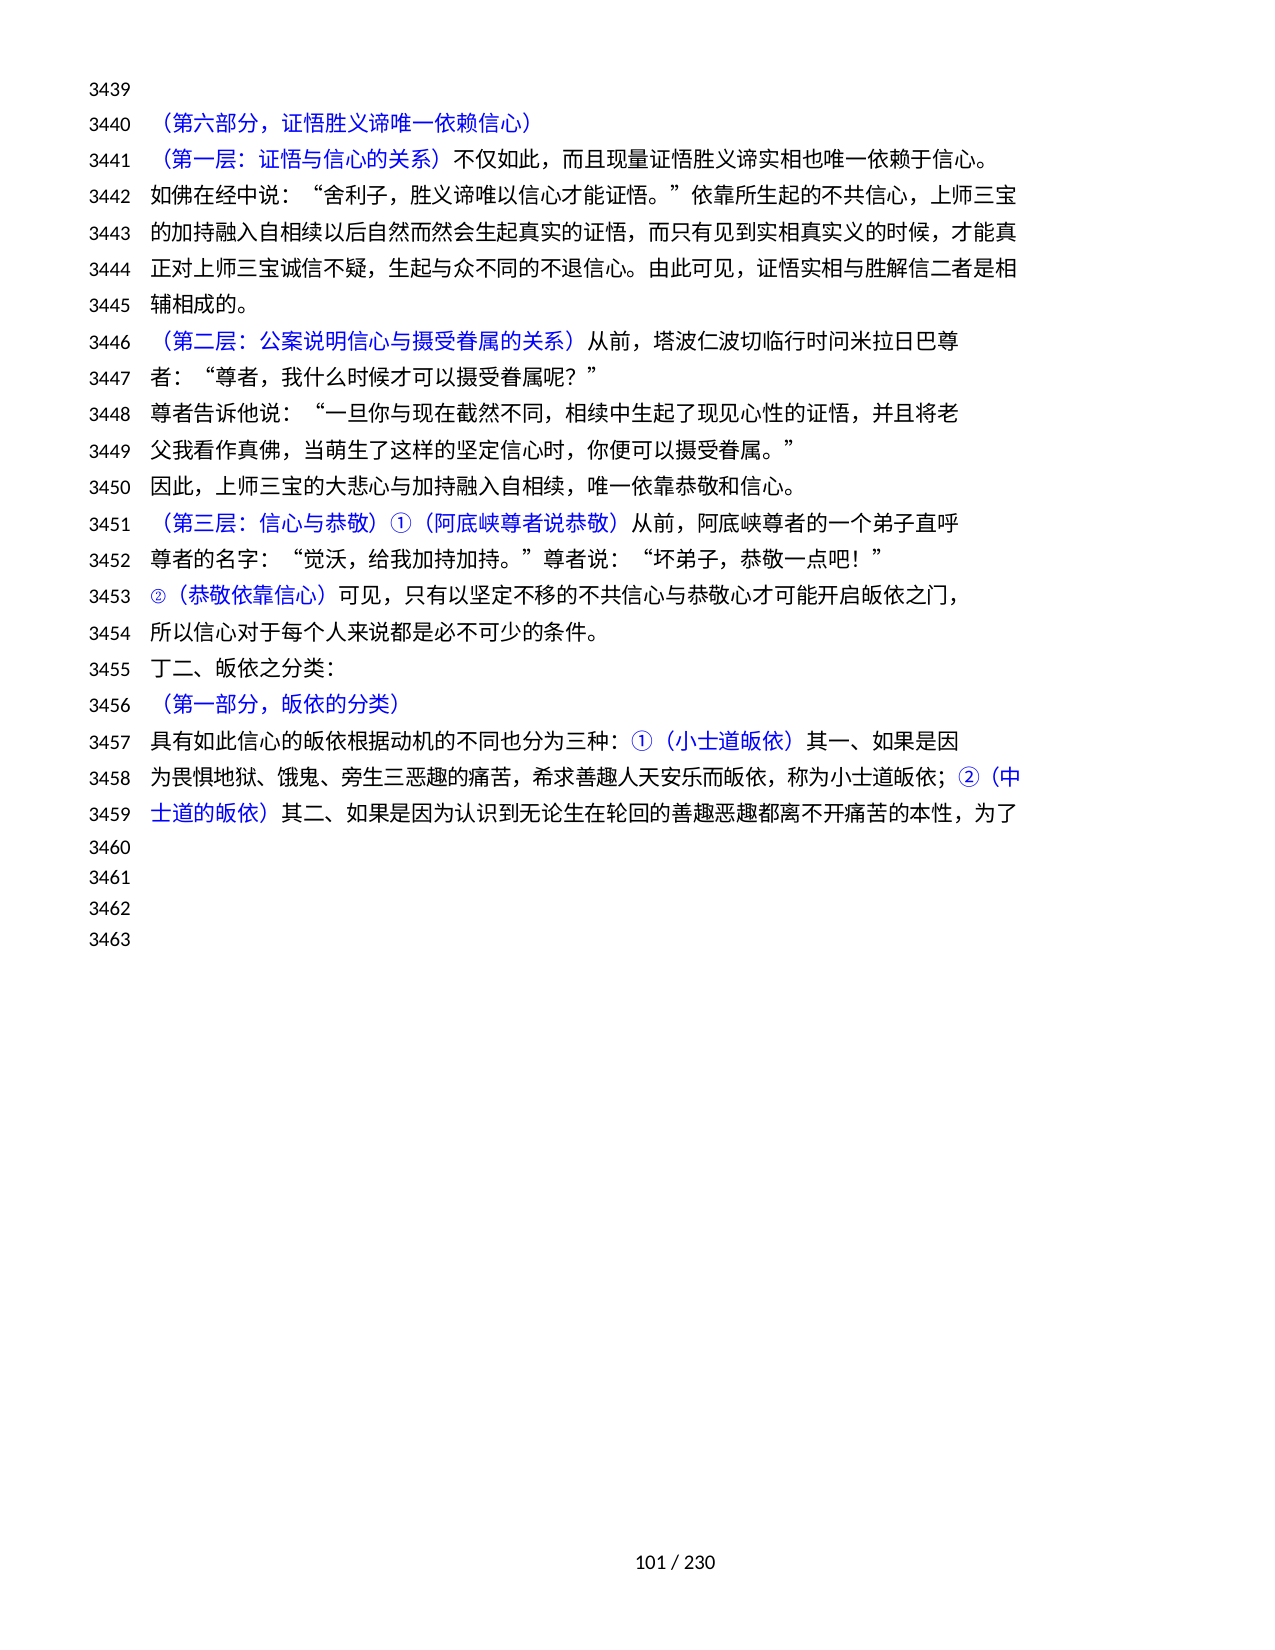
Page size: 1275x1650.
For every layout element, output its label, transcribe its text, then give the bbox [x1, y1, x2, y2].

text ②（恭敬依靠信心）可见，只有以坚定不移的不共信心与恭敬心才可能开启皈依之门， [150, 578, 1200, 610]
text 所以信心对于每个人来说都是必不可少的条件。 [150, 615, 1200, 646]
text 如佛在经中说：“舍利子，胜义谛唯以信心才能证悟。”依靠所生起的不共信心，上师三宝 [150, 178, 1200, 210]
text 尊者告诉他说：“一旦你与现在截然不同，相续中生起了现见心性的证悟，并且将老 [150, 396, 1200, 428]
text 因此，上师三宝的大悲心与加持融入自相续，唯一依靠恭敬和信心。 [150, 469, 1200, 501]
text 具有如此信心的皈依根据动机的不同也分为三种：①（小士道皈依）其一、如果是因 [150, 724, 1200, 755]
text 辅相成的。 [150, 287, 1200, 319]
text 的加持融入自相续以后自然而然会生起真实的证悟，而只有见到实相真实义的时候，才能真 [150, 215, 1200, 246]
text 丁二、皈依之分类： [150, 651, 1200, 683]
text 父我看作真佛，当萌生了这样的坚定信心时，你便可以摄受眷属。” [150, 433, 1200, 464]
text （第一部分，皈依的分类） [150, 687, 1200, 719]
text 正对上师三宝诚信不疑，生起与众不同的不退信心。由此可见，证悟实相与胜解信二者是相 [150, 251, 1200, 283]
text 为畏惧地狱、饿鬼、旁生三恶趣的痛苦，希求善趣人天安乐而皈依，称为小士道皈依；②（中 [150, 760, 1200, 792]
text 士道的皈依）其二、如果是因为认识到无论生在轮回的善趣恶趣都离不开痛苦的本性，为了 [150, 796, 1200, 828]
text （第三层：信心与恭敬）①（阿底峡尊者说恭敬）从前，阿底峡尊者的一个弟子直呼 [150, 506, 1200, 537]
text 尊者的名字：“觉沃，给我加持加持。”尊者说：“坏弟子，恭敬一点吧！” [150, 542, 1200, 573]
text 者：“尊者，我什么时候才可以摄受眷属呢？” [150, 360, 1200, 392]
text （第一层：证悟与信心的关系）不仅如此，而且现量证悟胜义谛实相也唯一依赖于信心。 [150, 142, 1200, 174]
text （第六部分，证悟胜义谛唯一依赖信心） [150, 106, 1200, 137]
text （第二层：公案说明信心与摄受眷属的关系）从前，塔波仁波切临行时问米拉日巴尊 [150, 324, 1200, 355]
